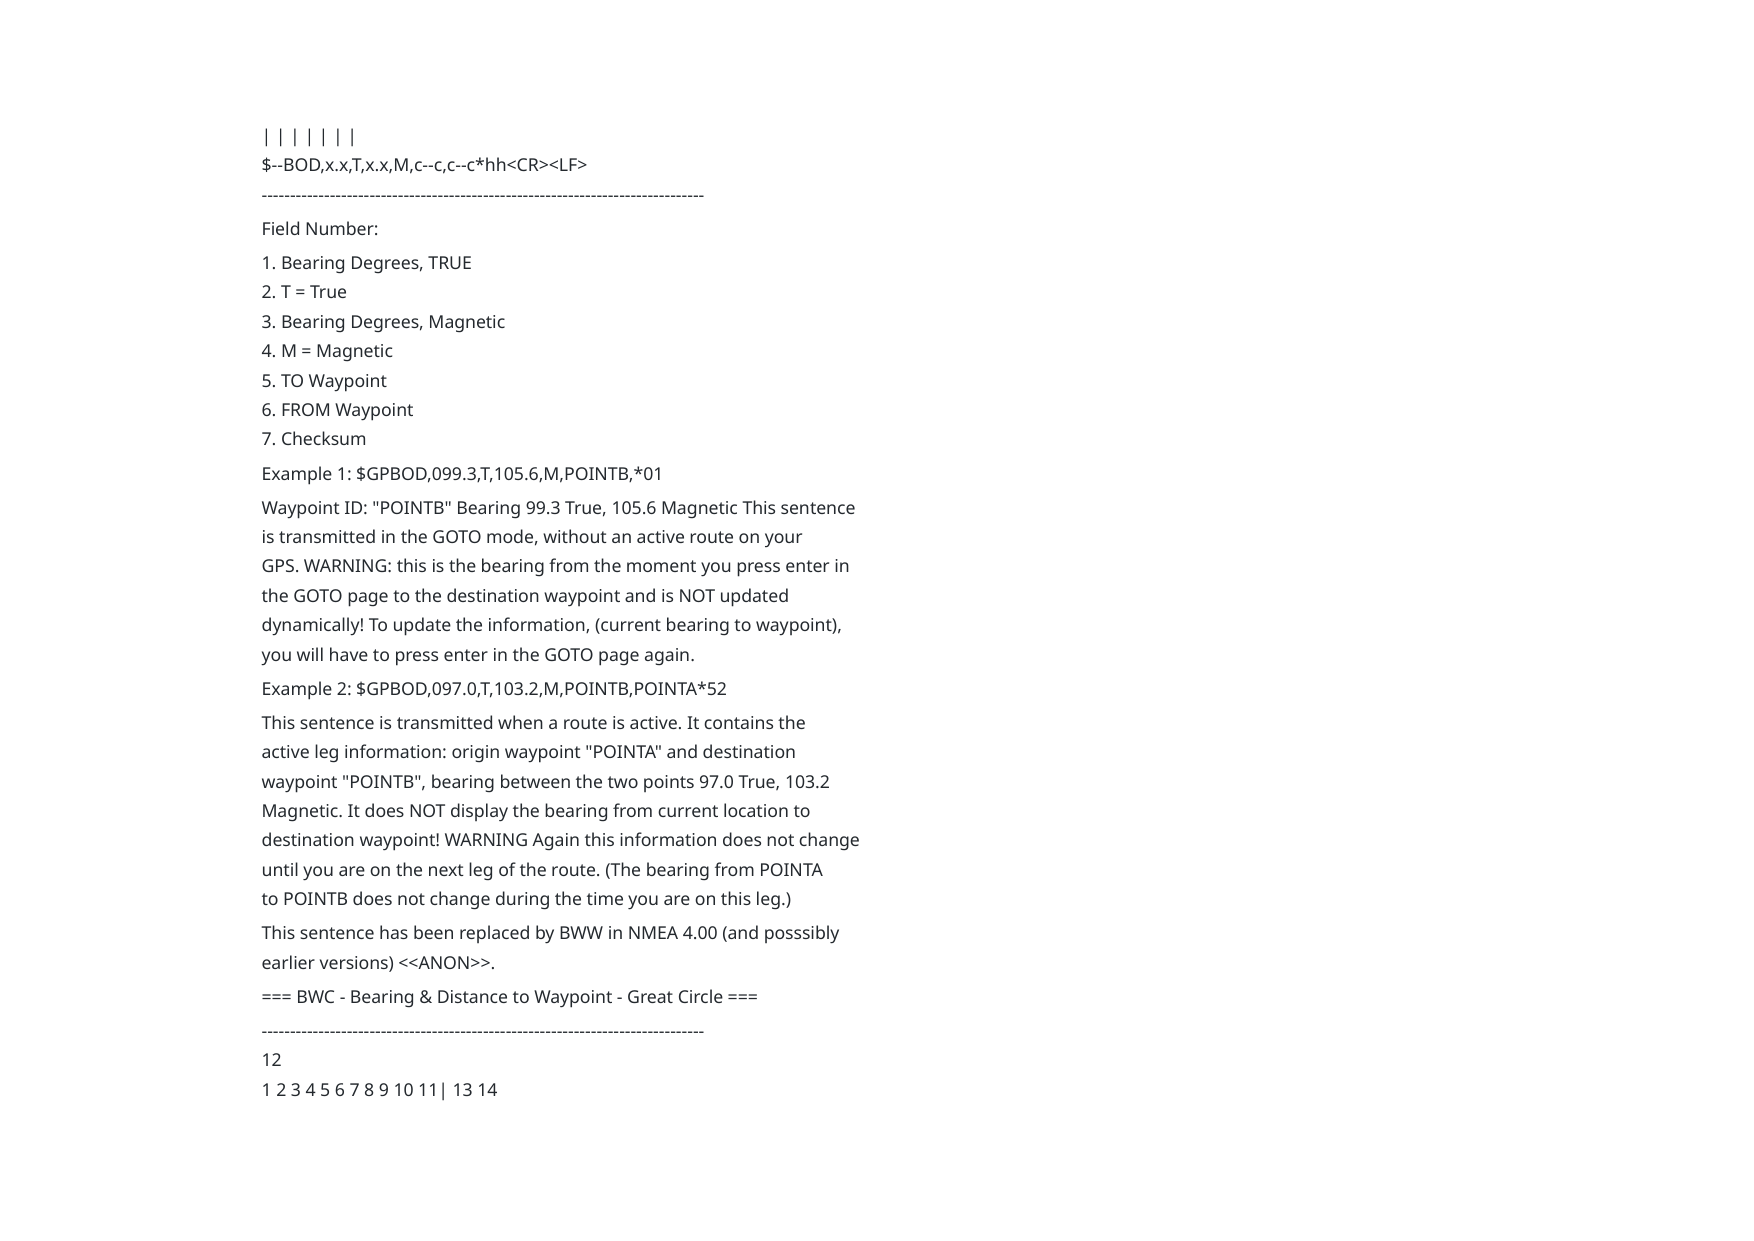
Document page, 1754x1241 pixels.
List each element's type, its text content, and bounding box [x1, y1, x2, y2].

table_cell [118, 177, 261, 206]
table_cell [118, 245, 261, 274]
table_cell [118, 1043, 261, 1072]
table_cell [118, 1072, 261, 1101]
table_cell until you are on the next leg of the route. (The bearing from POINTA [261, 852, 1636, 881]
table_cell 1 2 3 4 5 6 7 8 9 10 11| 13 14 [261, 1072, 1636, 1101]
table_cell This sentence is transmitted when a route is active. It contains the [261, 705, 1636, 734]
table_cell [118, 974, 261, 979]
table_cell [118, 451, 261, 456]
table_cell [118, 549, 261, 578]
table_cell [118, 666, 261, 671]
table_cell [118, 607, 261, 637]
table_cell 3. Bearing Degrees, Magnetic [261, 304, 1636, 333]
table_cell [118, 490, 261, 519]
table_cell 6. FROM Waypoint [261, 392, 1636, 421]
table_cell [118, 118, 261, 147]
table_cell destination waypoint! WARNING Again this information does not change [261, 823, 1636, 852]
table_cell [118, 240, 261, 245]
table_cell [261, 240, 1636, 245]
table_cell [118, 911, 261, 915]
table_cell [118, 363, 261, 392]
table_cell [118, 578, 261, 607]
table_cell === BWC - Bearing & Distance to Waypoint - Great Circle === [261, 979, 1636, 1008]
table_cell [261, 206, 1636, 211]
table_cell 7. Checksum [261, 421, 1636, 451]
table_cell the GOTO page to the destination waypoint and is NOT updated [261, 578, 1636, 607]
table_cell [261, 451, 1636, 456]
table_cell This sentence has been replaced by BWW in NMEA 4.00 (and posssibly [261, 915, 1636, 945]
table_cell ------------------------------------------------------------------------------ [261, 177, 1636, 206]
table_cell Example 2: $GPBOD,097.0,T,103.2,M,POINTB,POINTA*52 [261, 671, 1636, 700]
table_cell [118, 1008, 261, 1013]
table_cell $--BOD,x.x,T,x.x,M,c--c,c--c*hh<CR><LF> [261, 148, 1636, 177]
table_cell [118, 333, 261, 363]
table_cell [261, 666, 1636, 671]
table_cell [261, 485, 1636, 490]
table_cell is transmitted in the GOTO mode, without an active route on your [261, 519, 1636, 548]
table_cell earlier versions) <<ANON>>. [261, 945, 1636, 974]
table_cell to POINTB does not change during the time you are on this leg.) [261, 881, 1636, 911]
table_cell [118, 915, 261, 945]
table_cell Waypoint ID: "POINTB" Bearing 99.3 True, 105.6 Magnetic This sentence [261, 490, 1636, 519]
table_cell [118, 823, 261, 852]
table_cell [118, 519, 261, 548]
table_cell [118, 211, 261, 240]
table_cell Magnetic. It does NOT display the bearing from current location to [261, 793, 1636, 822]
table_cell 5. TO Waypoint [261, 363, 1636, 392]
table_cell 4. M = Magnetic [261, 333, 1636, 363]
table_cell [261, 1008, 1636, 1013]
table_cell 2. T = True [261, 275, 1636, 304]
table_cell Example 1: $GPBOD,099.3,T,105.6,M,POINTB,*01 [261, 456, 1636, 485]
table_cell | | | | | | | [261, 118, 1636, 147]
table_cell [118, 979, 261, 1008]
table_cell waypoint "POINTB", bearing between the two points 97.0 True, 103.2 [261, 764, 1636, 793]
table_cell [118, 485, 261, 490]
table_cell [118, 881, 261, 911]
table_cell [261, 911, 1636, 915]
table_cell active leg information: origin waypoint "POINTA" and destination [261, 734, 1636, 764]
table_cell dynamically! To update the information, (current bearing to waypoint), [261, 607, 1636, 637]
table_cell [118, 304, 261, 333]
table_cell [118, 1013, 261, 1042]
table_cell GPS. WARNING: this is the bearing from the moment you press enter in [261, 549, 1636, 578]
table_cell [118, 793, 261, 822]
table_cell [261, 974, 1636, 979]
table_cell [118, 852, 261, 881]
table_cell [118, 945, 261, 974]
table_cell [261, 700, 1636, 705]
table_cell [118, 637, 261, 666]
table_cell [118, 392, 261, 421]
table_cell [118, 206, 261, 211]
table_cell [118, 148, 261, 177]
table_cell 1. Bearing Degrees, TRUE [261, 245, 1636, 274]
table_cell [118, 671, 261, 700]
table_cell ------------------------------------------------------------------------------ [261, 1013, 1636, 1042]
table_cell you will have to press enter in the GOTO page again. [261, 637, 1636, 666]
table_cell Field Number: [261, 211, 1636, 240]
table_cell [118, 705, 261, 734]
table_cell [118, 275, 261, 304]
table_cell 12 [261, 1043, 1636, 1072]
table_cell [118, 734, 261, 764]
table_cell [118, 764, 261, 793]
table_cell [118, 456, 261, 485]
table_cell [118, 700, 261, 705]
table_cell [118, 421, 261, 451]
